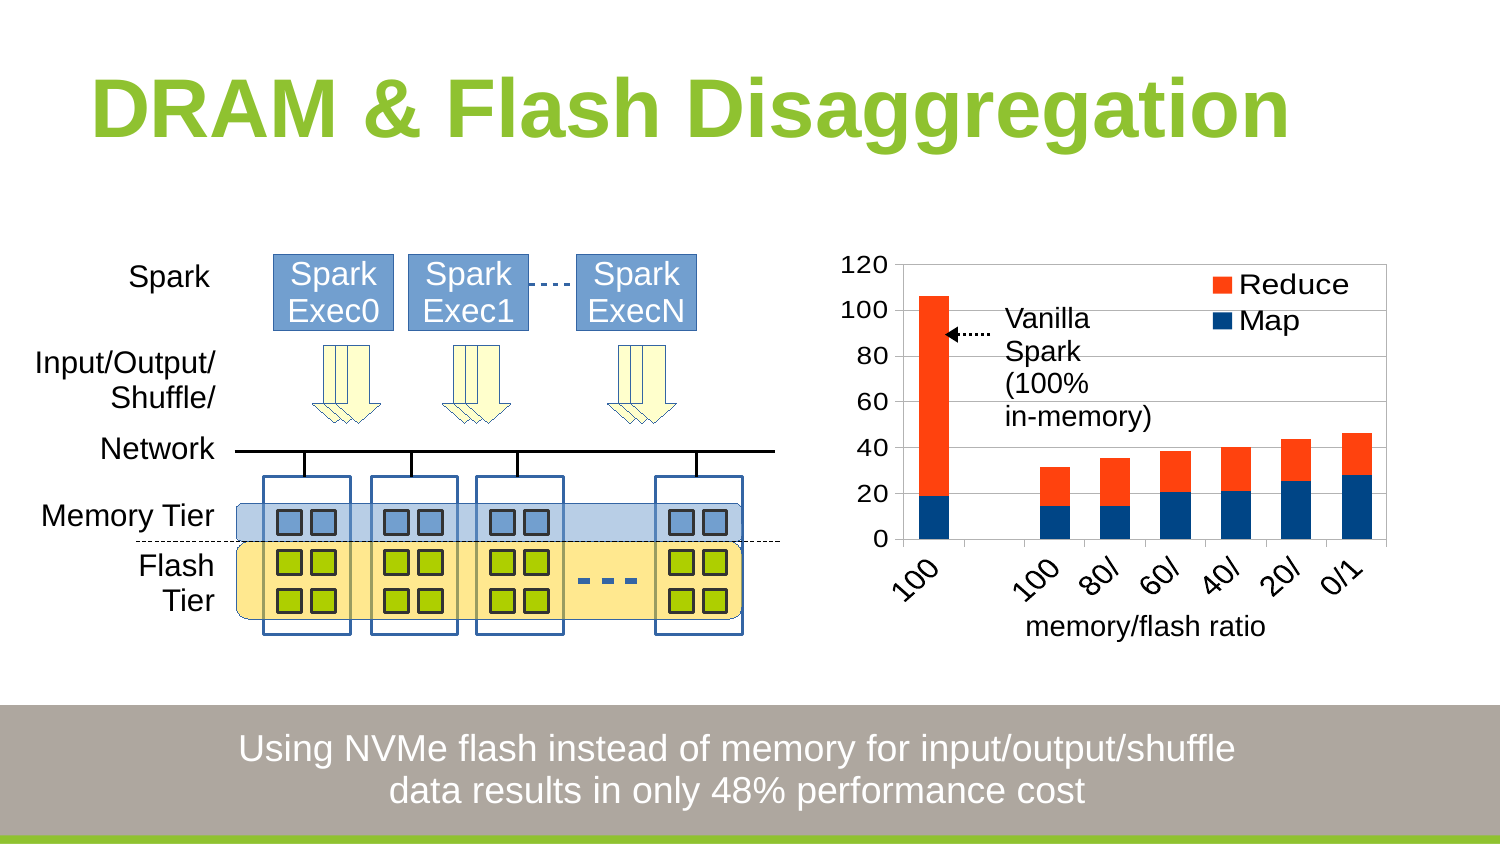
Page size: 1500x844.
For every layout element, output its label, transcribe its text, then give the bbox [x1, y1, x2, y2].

title DRAM & Flash Disaggregation [75, 33, 1425, 175]
text_box [442, 345, 511, 424]
text_box memory/flash ratio [905, 602, 1386, 650]
text_box Spark Exec0 [273, 254, 394, 331]
text_box Network [74, 424, 230, 474]
text_box [312, 345, 381, 424]
text_box Memory Tier [15, 491, 230, 542]
text_box Spark ExecN [576, 254, 697, 331]
text_box [607, 345, 677, 424]
text_box [236, 503, 743, 620]
text_box Using NVMe flash instead of memory for input/output/shuffle data results in only 48% performance cost [60, 720, 1426, 820]
text_box [0, 705, 1500, 836]
text_box Input/Output/ Shuffle/ [5, 338, 231, 424]
text_box Spark Exec1 [408, 254, 529, 331]
text_box Spark [35, 252, 226, 335]
text_box Flash Tier [74, 541, 230, 627]
text_box Vanilla Spark (100% in-memory) [990, 294, 1186, 441]
chart [840, 249, 1426, 608]
